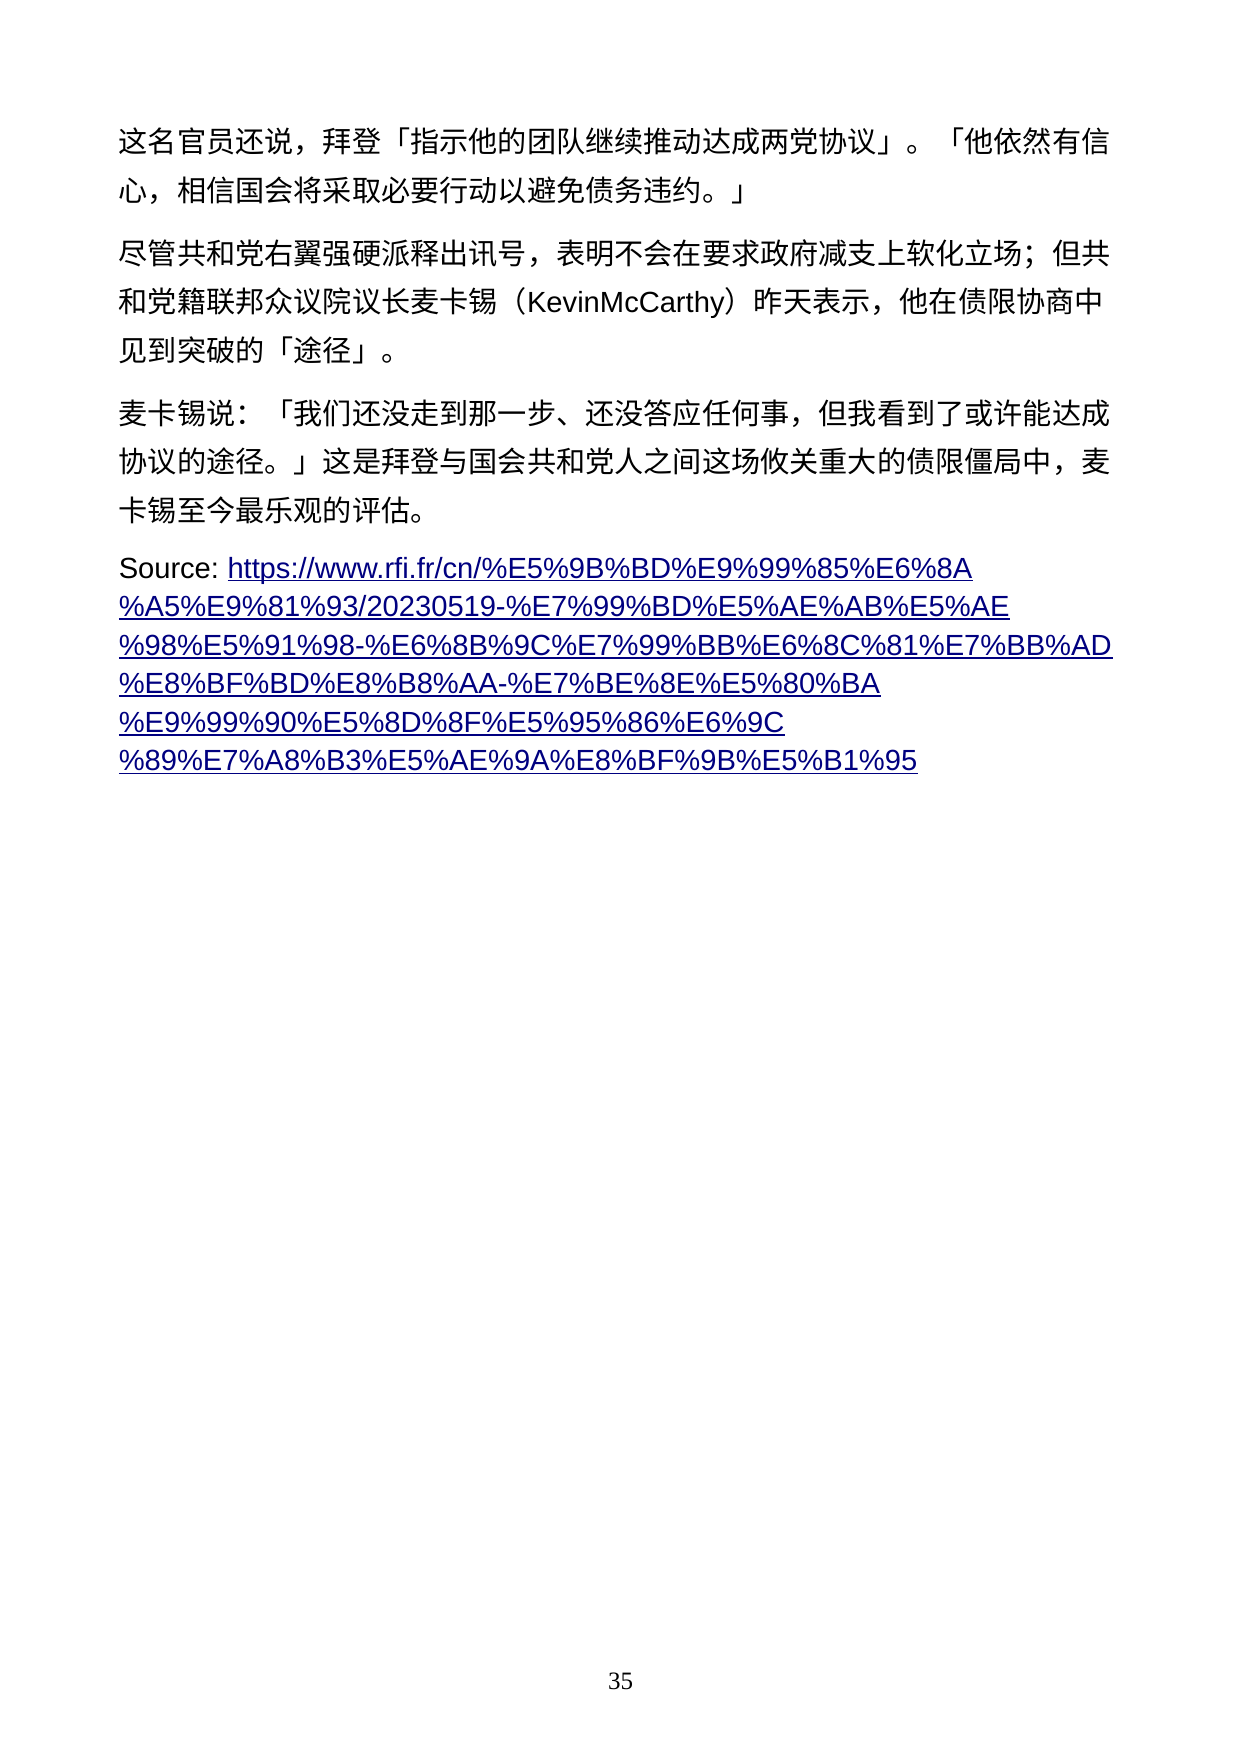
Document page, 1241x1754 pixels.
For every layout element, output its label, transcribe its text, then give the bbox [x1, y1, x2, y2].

text Source: https://www.rfi.fr/cn/%E5%9B%BD%E9%99%85%E6%8A%A5%E9%81%93/20230519-%E7%99%BD%E5%AE%AB%E5%AE%98%E5%91%98-%E6%8B%9C%E7%99%BB%E6%8C%81%E7%BB%AD%E8%BF%BD%E8%B8%AA-%E7%BE%8E%E5%80%BA%E9%99%90%E5%8D%8F%E5%95%86%E6%9C%89%E7%A8%B3%E5%AE%9A%E8%BF%9B%E5%B1%95 [118, 551, 1122, 777]
text 这名官员还说，拜登「指示他的团队继续推动达成两党协议」。「他依然有信心，相信国会将采取必要行动以避免债务违约。」 [118, 118, 1122, 209]
text 尽管共和党右翼强硬派释出讯号，表明不会在要求政府减支上软化立场；但共和党籍联邦众议院议长麦卡锡（KevinMcCarthy）昨天表示，他在债限协商中见到突破的「途径」。 [118, 230, 1122, 369]
text 麦卡锡说：「我们还没走到那一步、还没答应任何事，但我看到了或许能达成协议的途径。」这是拜登与国会共和党人之间这场攸关重大的债限僵局中，麦卡锡至今最乐观的评估。 [118, 390, 1122, 530]
